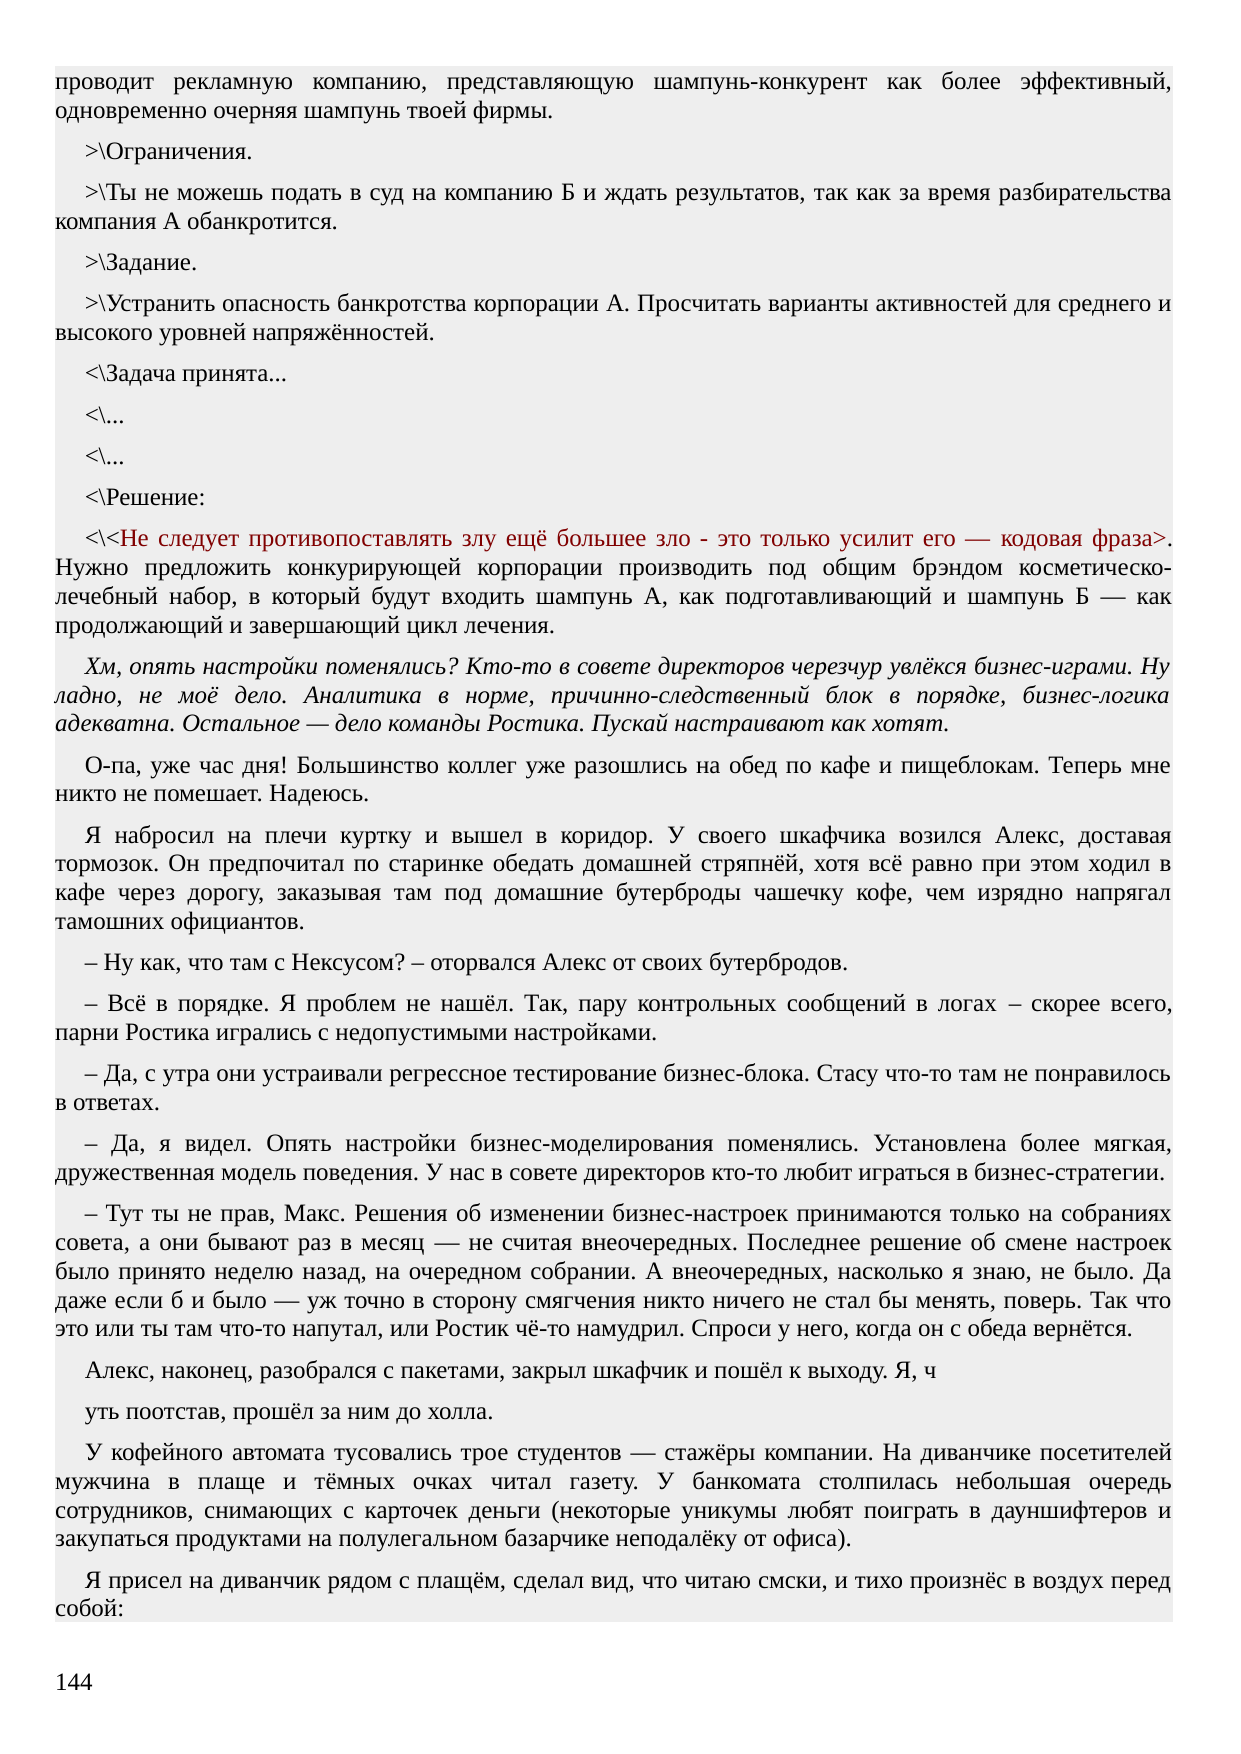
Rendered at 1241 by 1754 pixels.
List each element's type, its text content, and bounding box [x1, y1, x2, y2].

text >\Ограничения. [55, 136, 1173, 165]
text <\... [55, 400, 1173, 428]
text уть поотстав, прошёл за ним до холла. [55, 1396, 1173, 1425]
text У кофейного автомата тусовались трое студентов — стажёры компании. На диванчике посетителей мужчина в плаще и тёмных очках читал газету. У банкомата столпилась небольшая очередь сотрудников, снимающих с карточек деньги (некоторые уникумы любят поиграть в дауншифтеров и закупаться продуктами на полулегальном базарчике неподалёку от офиса). [55, 1437, 1173, 1552]
text <\Решение: [55, 482, 1173, 511]
text <\<Не следует противопоставлять злу ещё большее зло - это только усилит его — кодовая фраза>. Нужно предложить конкурирующей корпорации производить под общим брэндом косметическо-лечебный набор, в который будут входить шампунь А, как подготавливающий и шампунь Б — как продолжающий и завершающий цикл лечения. [55, 523, 1173, 638]
text Я набросил на плечи куртку и вышел в коридор. У своего шкафчика возился Алекс, доставая тормозок. Он предпочитал по старинке обедать домашней стряпнёй, хотя всё равно при этом ходил в кафе через дорогу, заказывая там под домашние бутерброды чашечку кофе, чем изрядно напрягал тамошних официантов. [55, 820, 1173, 935]
text О-па, уже час дня! Большинство коллег уже разошлись на обед по кафе и пищеблокам. Теперь мне никто не помешает. Надеюсь. [55, 750, 1173, 807]
text <\... [55, 441, 1173, 470]
text – Тут ты не прав, Макс. Решения об изменении бизнес-настроек принимаются только на собраниях совета, а они бывают раз в месяц — не считая внеочередных. Последнее решение об смене настроек было принято неделю назад, на очередном собрании. А внеочередных, насколько я знаю, не было. Да даже если б и было — уж точно в сторону смягчения никто ничего не стал бы менять, поверь. Так что это или ты там что-то напутал, или Ростик чё-то намудрил. Спроси у него, когда он с обеда вернётся. [55, 1198, 1173, 1342]
text проводит рекламную компанию, представляющую шампунь-конкурент как более эффективный, одновременно очерняя шампунь твоей фирмы. [55, 66, 1173, 123]
text Алекс, наконец, разобрался с пакетами, закрыл шкафчик и пошёл к выходу. Я, ч [55, 1355, 1173, 1383]
text – Да, с утра они устраивали регрессное тестирование бизнес-блока. Стасу что-то там не понравилось в ответах. [55, 1058, 1173, 1116]
text Я присел на диванчик рядом с плащём, сделал вид, что читаю смски, и тихо произнёс в воздух перед собой: [55, 1565, 1173, 1622]
text – Ну как, что там с Нексусом? – оторвался Алекс от своих бутербродов. [55, 947, 1173, 976]
text – Всё в порядке. Я проблем не нашёл. Так, пару контрольных сообщений в логах – скорее всего, парни Ростика игрались с недопустимыми настройками. [55, 988, 1173, 1046]
text >\Задание. [55, 247, 1173, 276]
text Хм, опять настройки поменялись? Кто-то в совете директоров черезчур увлёкся бизнес-играми. Ну ладно, не моё дело. Аналитика в норме, причинно-следственный блок в порядке, бизнес-логика адекватна. Остальное — дело команды Ростика. Пускай настраивают как хотят. [55, 651, 1173, 737]
text – Да, я видел. Опять настройки бизнес-моделирования поменялись. Установлена более мягкая, дружественная модель поведения. У нас в совете директоров кто-то любит играться в бизнес-стратегии. [55, 1128, 1173, 1186]
text <\Задача принята... [55, 358, 1173, 387]
text >\Устранить опасность банкротства корпорации А. Просчитать варианты активностей для среднего и высокого уровней напряжённостей. [55, 288, 1173, 346]
text >\Ты не можешь подать в суд на компанию Б и ждать результатов, так как за время разбирательства компания А обанкротится. [55, 177, 1173, 235]
